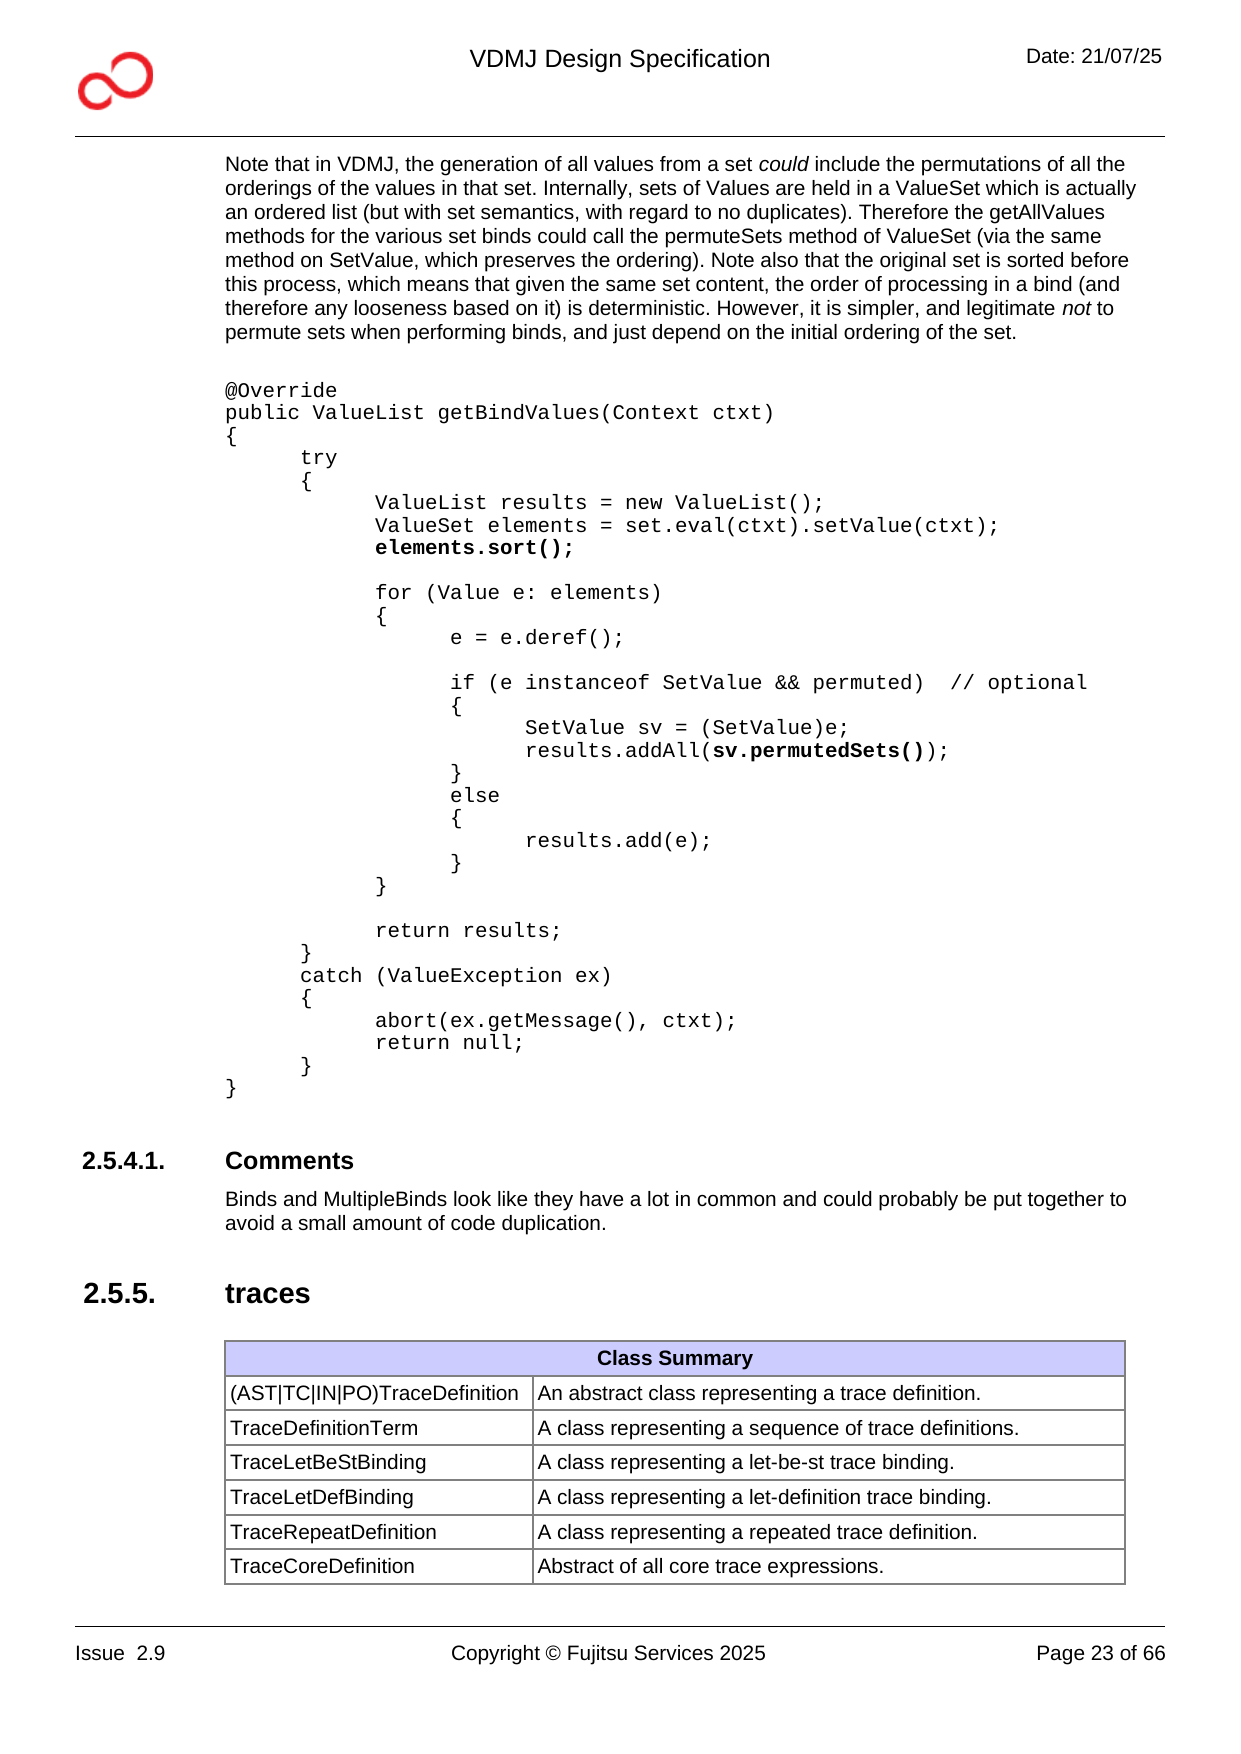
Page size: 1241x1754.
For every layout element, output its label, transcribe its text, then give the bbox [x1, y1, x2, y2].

text try [225, 447, 1165, 469]
text } [225, 874, 1165, 897]
table_cell An abstract class representing a trace definition. [534, 1377, 1124, 1409]
text ValueList results = new ValueList(); [225, 492, 1165, 514]
picture [78, 44, 153, 120]
text return results; [225, 919, 1165, 942]
text results.add(e); [225, 829, 1165, 852]
text { [225, 694, 1165, 717]
text results.addAll(sv.permutedSets()); [225, 739, 1165, 762]
table_cell TraceRepeatDefinition [226, 1516, 532, 1548]
text elements.sort(); [225, 537, 1165, 559]
table_cell (AST|TC|IN|PO)TraceDefinition [226, 1377, 532, 1409]
table_header Class Summary [226, 1342, 1124, 1375]
text } [225, 942, 1165, 964]
text { [225, 807, 1165, 829]
text } [225, 1077, 1165, 1099]
text abort(ex.getMessage(), ctxt); [225, 1009, 1165, 1032]
table_cell A class representing a let-be-st trace binding. [534, 1446, 1124, 1479]
text } [225, 852, 1165, 874]
text return null; [225, 1032, 1165, 1054]
table_cell A class representing a let-definition trace binding. [534, 1481, 1124, 1513]
text { [225, 424, 1165, 447]
text for (Value e: elements) [225, 582, 1165, 604]
table_cell TraceLetBeStBinding [226, 1446, 532, 1479]
text { [225, 469, 1165, 492]
subtitle Comments [75, 1147, 1165, 1174]
table_cell TraceLetDefBinding [226, 1481, 532, 1513]
table_cell TraceCoreDefinition [226, 1550, 532, 1583]
text } [225, 762, 1165, 784]
table_cell Abstract of all core trace expressions. [534, 1550, 1124, 1583]
text SetValue sv = (SetValue)e; [225, 717, 1165, 739]
text { [225, 987, 1165, 1009]
text catch (ValueException ex) [225, 964, 1165, 987]
text ValueSet elements = set.eval(ctxt).setValue(ctxt); [225, 514, 1165, 537]
text else [225, 784, 1165, 807]
text e = e.deref(); [225, 627, 1165, 649]
text public ValueList getBindValues(Context ctxt) [225, 402, 1165, 424]
subtitle traces [75, 1277, 1165, 1310]
text } [225, 1054, 1165, 1077]
table_cell A class representing a sequence of trace definitions. [534, 1411, 1124, 1444]
text { [225, 604, 1165, 627]
text if (e instanceof SetValue && permuted) // optional [225, 672, 1165, 694]
table_cell A class representing a repeated trace definition. [534, 1516, 1124, 1548]
text Binds and MultipleBinds look like they have a lot in common and could probably be put together to avoid a small amount of code duplication. [225, 1187, 1165, 1235]
text @Override [225, 379, 1165, 402]
table_cell TraceDefinitionTerm [226, 1411, 532, 1444]
text Note that in VDMJ, the generation of all values from a set could include the permutations of all the orderings of the values in that set. Internally, sets of Values are held in a ValueSet which is actually an ordered list (but with set semantics, with regard to no duplicates). Therefore the getAllValues methods for the various set binds could call the permuteSets method of ValueSet (via the same method on SetValue, which preserves the ordering). Note also that the original set is sorted before this process, which means that given the same set content, the order of processing in a bind (and therefore any looseness based on it) is deterministic. However, it is simpler, and legitimate not to permute sets when performing binds, and just depend on the initial ordering of the set. [225, 152, 1165, 344]
